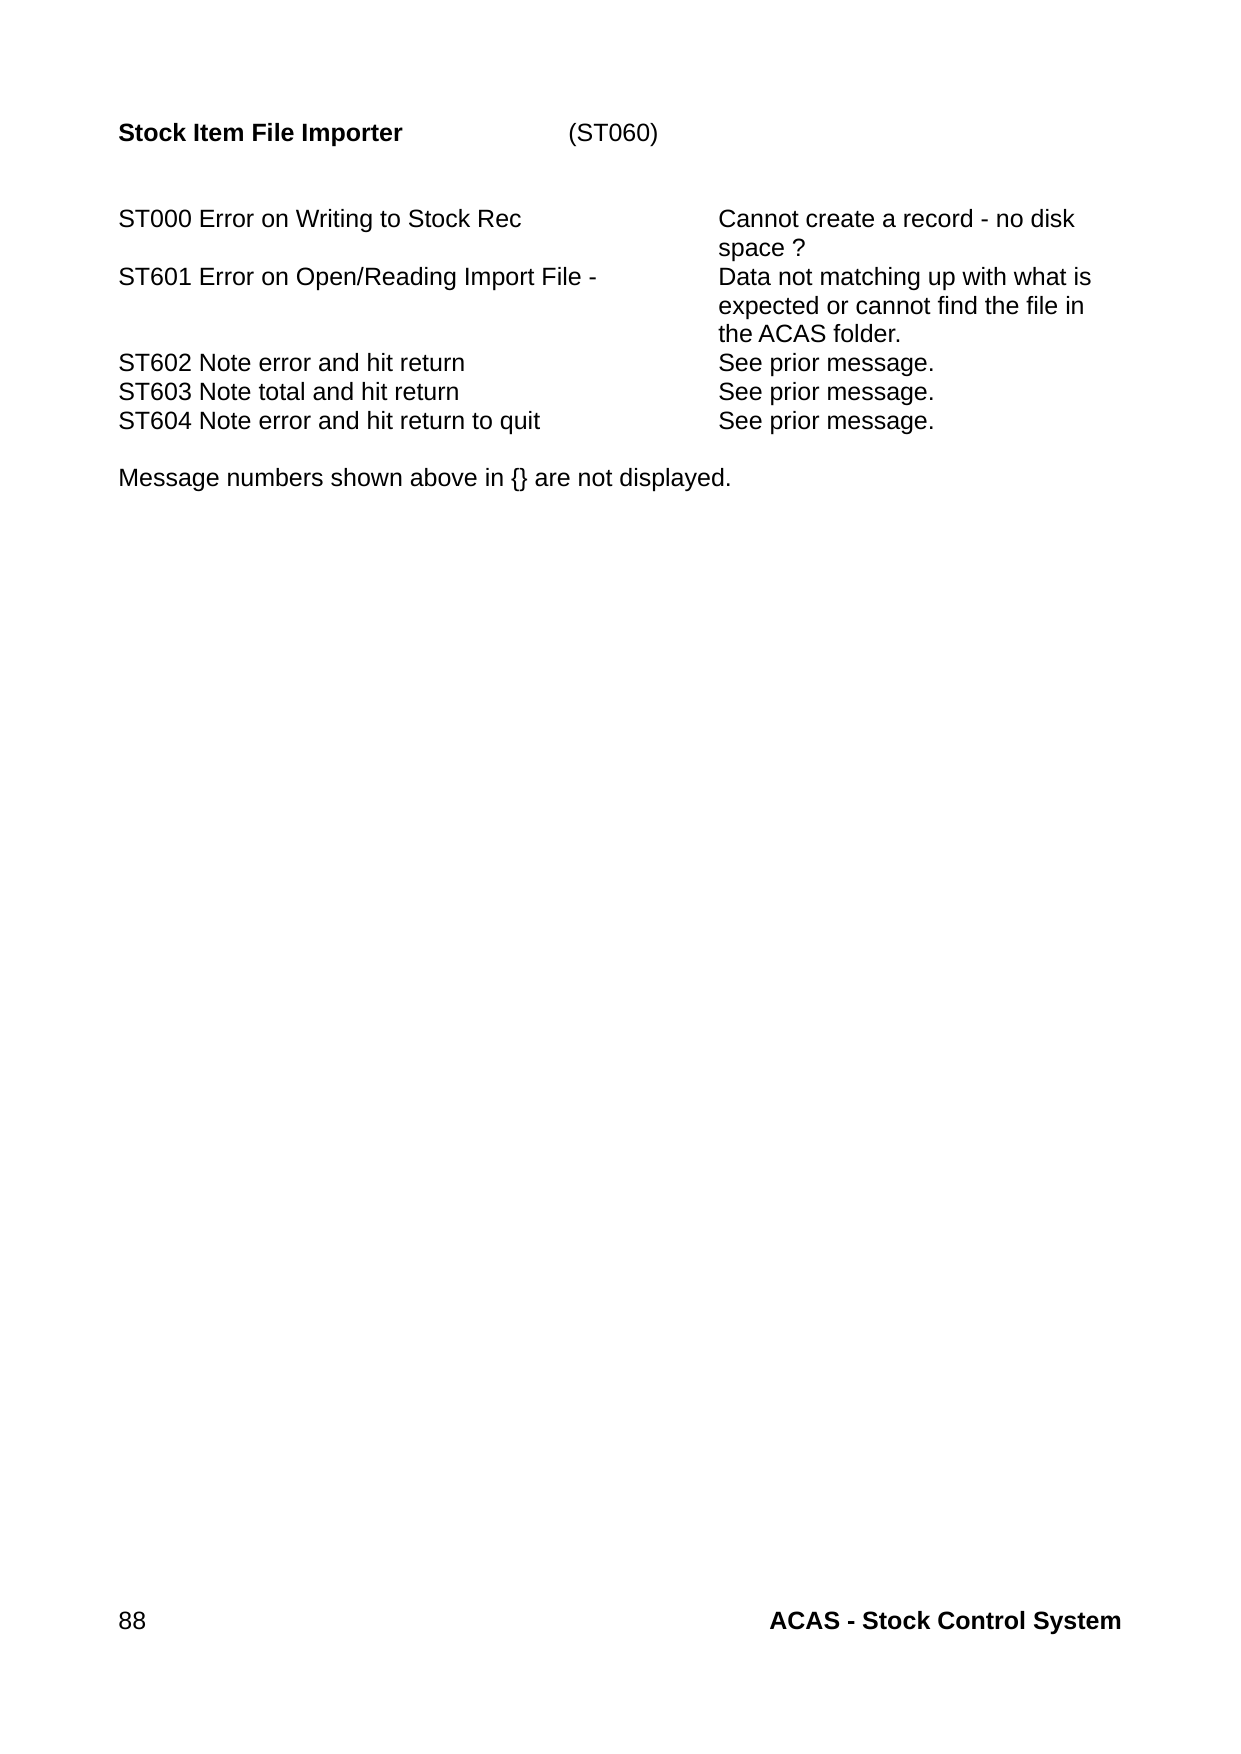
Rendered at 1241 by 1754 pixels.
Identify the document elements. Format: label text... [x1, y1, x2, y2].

text ST604 Note error and hit return to quit See prior message. [118, 406, 1122, 434]
text Stock Item File Importer (ST060) [118, 118, 1122, 147]
text Message numbers shown above in {} are not displayed. [118, 463, 1122, 492]
text ST000 Error on Writing to Stock Rec Cannot create a record - no disk [118, 204, 1122, 233]
text the ACAS folder. [118, 319, 1122, 348]
text space ? [118, 233, 1122, 262]
text ST602 Note error and hit return See prior message. [118, 348, 1122, 377]
text ST601 Error on Open/Reading Import File - Data not matching up with what is expected or cannot find the file in [118, 262, 1122, 319]
text ST603 Note total and hit return See prior message. [118, 377, 1122, 406]
